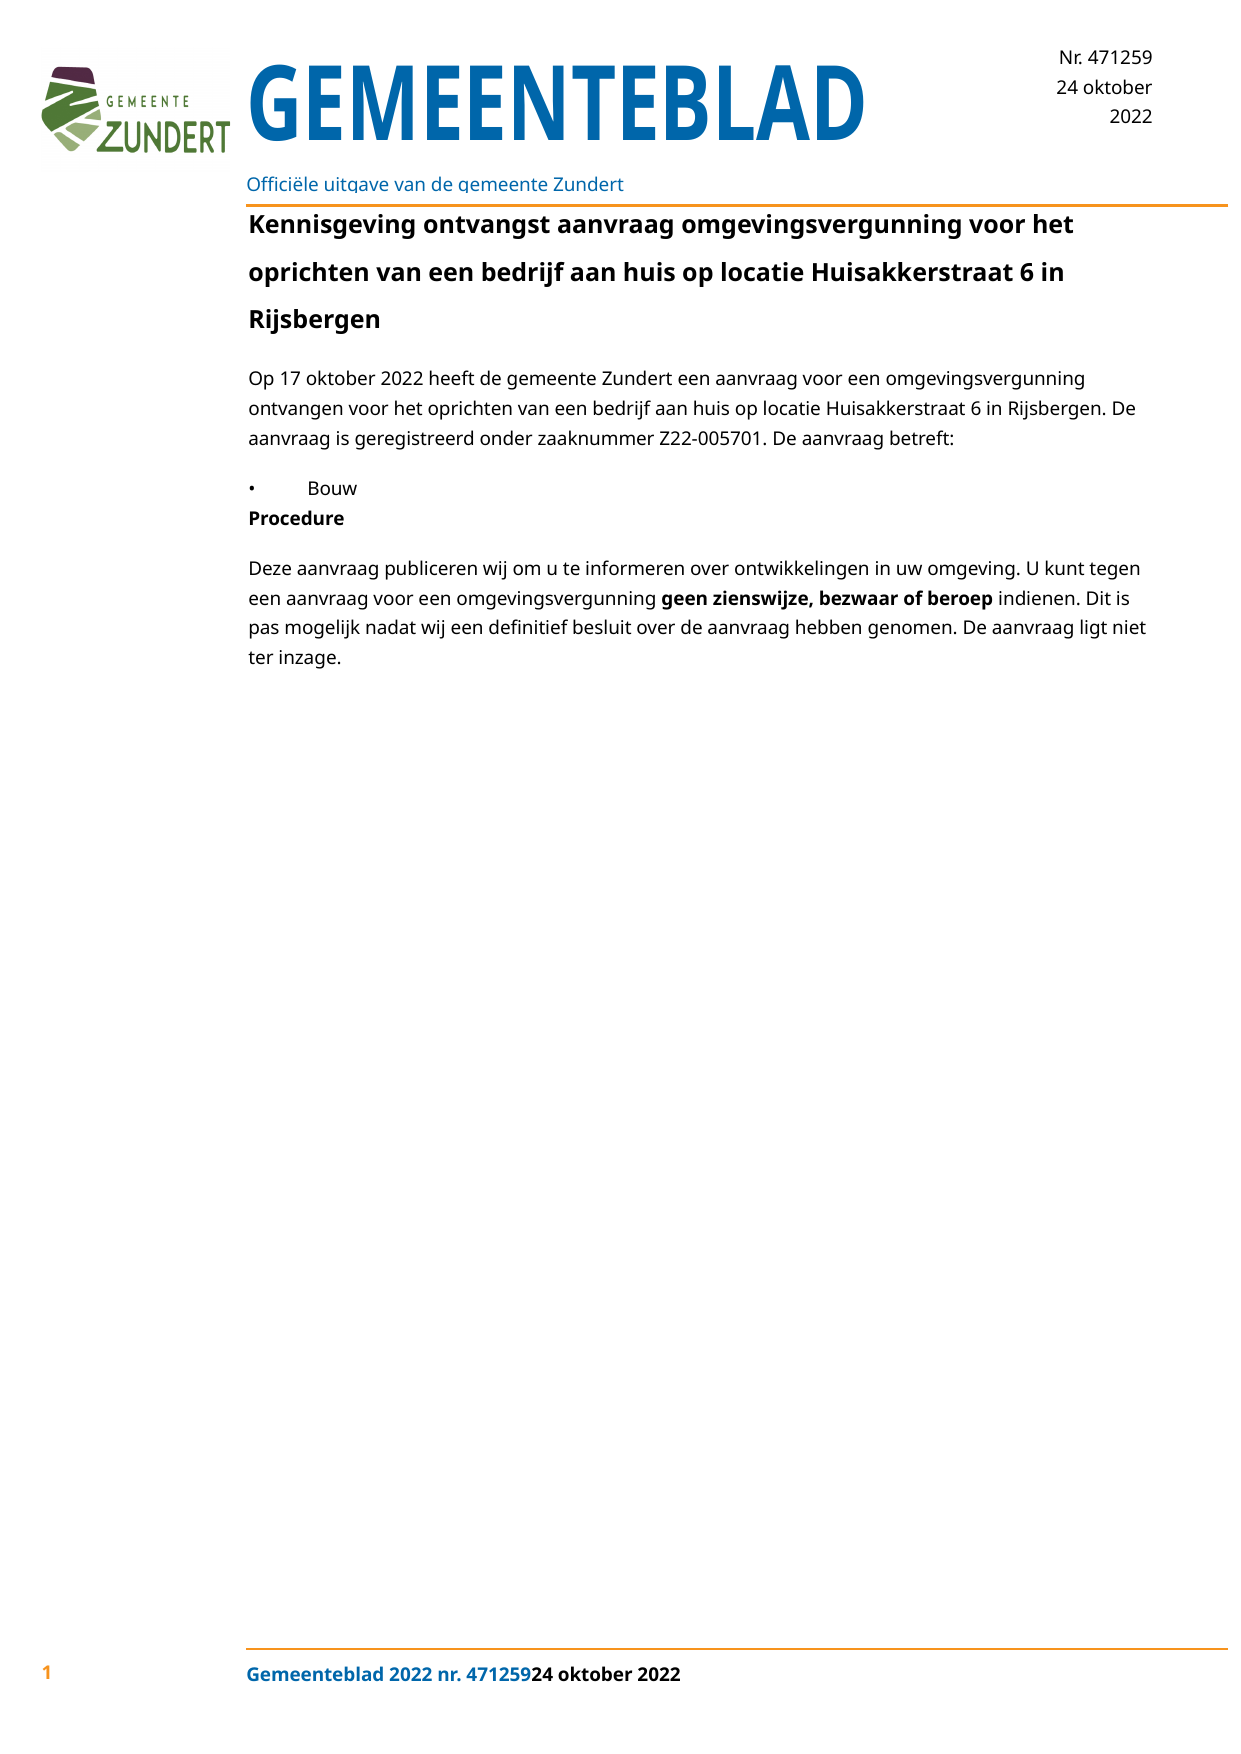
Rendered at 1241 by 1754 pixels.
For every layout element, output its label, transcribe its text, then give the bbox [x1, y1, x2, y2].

picture [41, 47, 231, 172]
text Kennisgeving ontvangst aanvraag omgevingsvergunning voor het oprichten van een bedrijf aan huis op locatie Huisakkerstraat 6 in Rijsbergen [248, 207, 1152, 336]
text Deze aanvraag publiceren wij om u te informeren over ontwikkelingen in uw omgeving. U kunt tegen een aanvraag voor een omgevingsvergunning geen zienswijze, bezwaar of beroep indienen. Dit is pas mogelijk nadat wij een definitief besluit over de aanvraag hebben genomen. De aanvraag ligt niet ter inzage. [248, 555, 1152, 669]
text Op 17 oktober 2022 heeft de gemeente Zundert een aanvraag voor een omgevingsvergunning ontvangen voor het oprichten van een bedrijf aan huis op locatie Huisakkerstraat 6 in Rijsbergen. De aanvraag is geregistreerd onder zaaknummer Z22-005701. De aanvraag betreft: [248, 366, 1152, 450]
text Procedure [248, 505, 1152, 530]
list Bouw [248, 475, 1152, 501]
